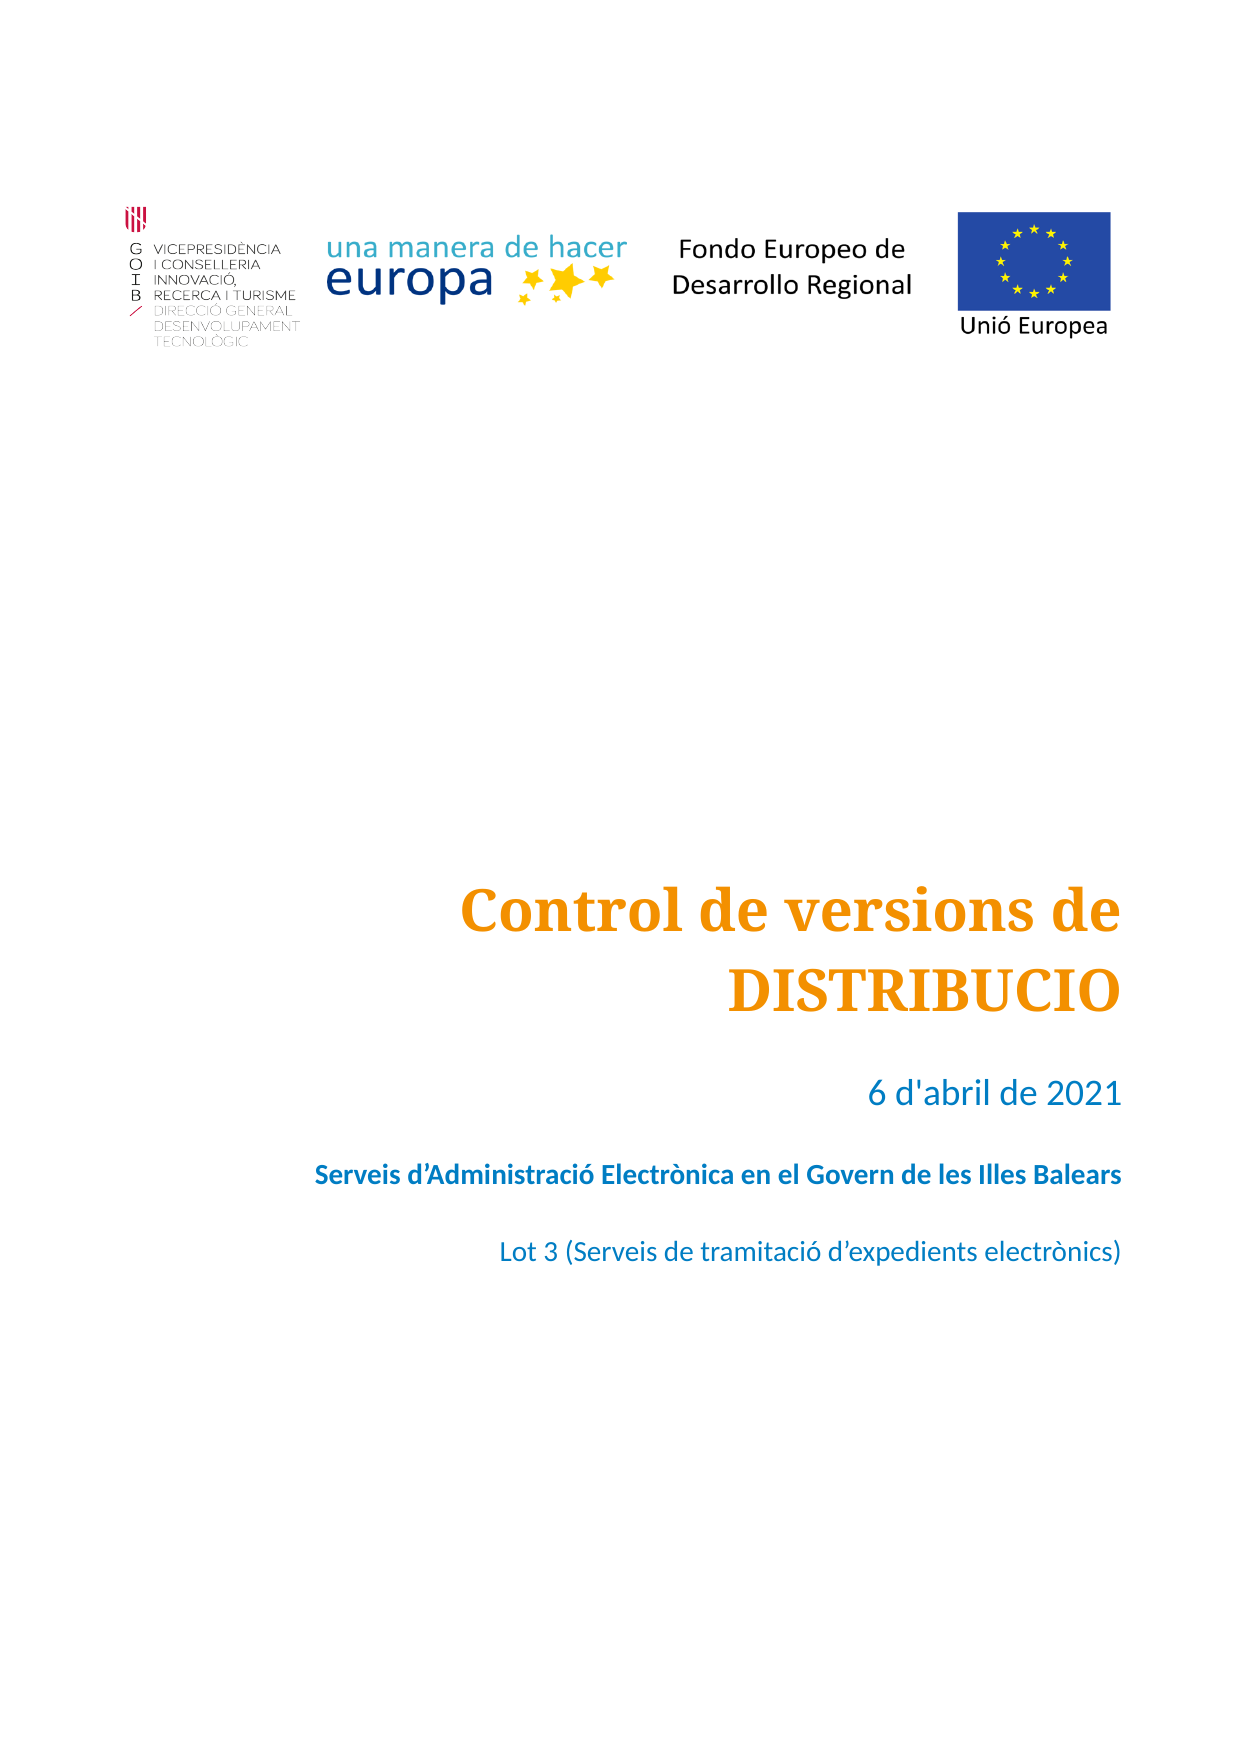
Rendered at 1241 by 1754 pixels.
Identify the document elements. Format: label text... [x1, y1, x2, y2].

picture [118, 202, 308, 351]
text Control de versions de DISTRIBUCIO [118, 869, 1122, 1028]
text 6 d'abril de 2021 [118, 1069, 1122, 1115]
text Serveis d’Administració Electrònica en el Govern de les Illes Balears [118, 1156, 1122, 1192]
picture [321, 202, 1122, 352]
text Lot 3 (Serveis de tramitació d’expedients electrònics) [118, 1233, 1122, 1269]
